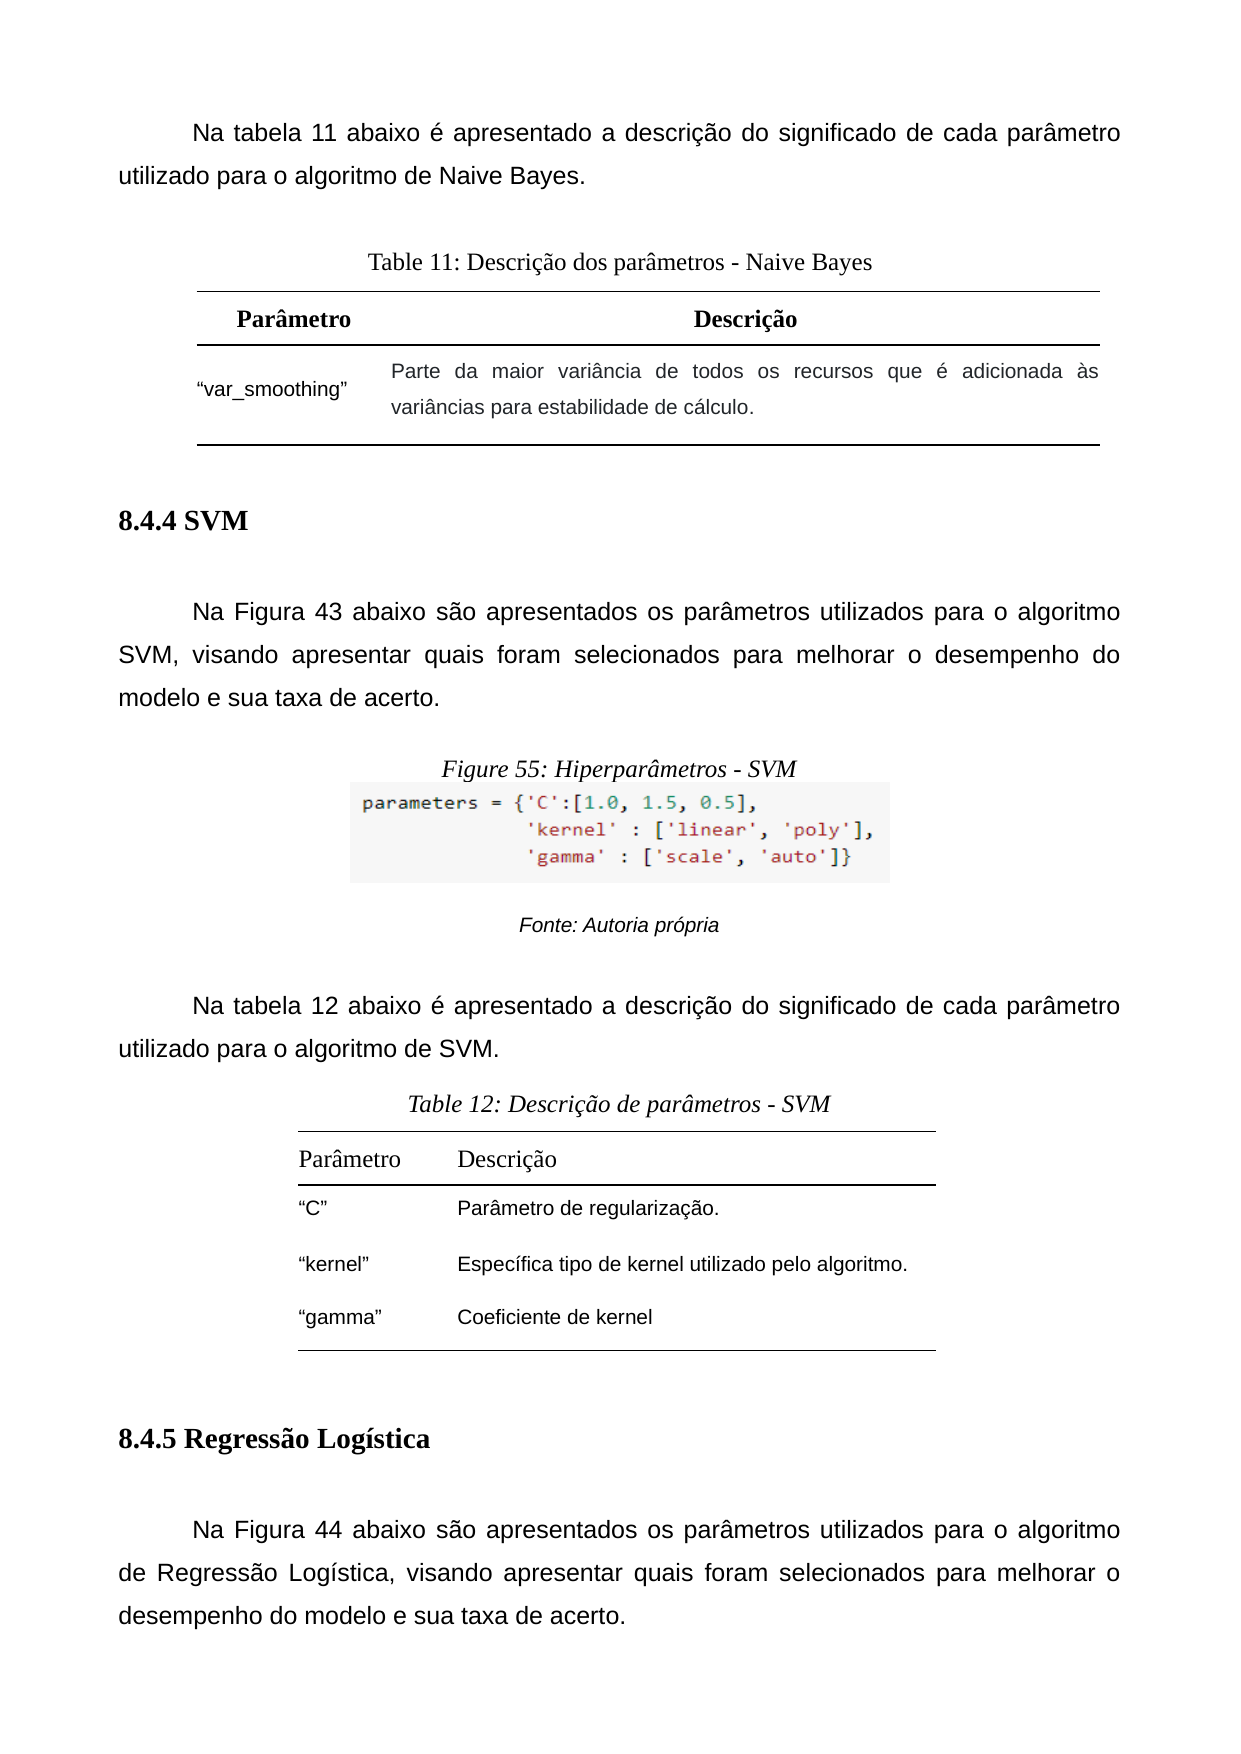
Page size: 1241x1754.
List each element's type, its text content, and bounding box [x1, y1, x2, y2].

text Figure 55: Hiperparâmetros - SVM [330, 754, 910, 782]
text [330, 741, 910, 754]
text Fonte: Autoria própria [118, 727, 1122, 937]
table_cell Coeficiente de kernel [457, 1296, 936, 1349]
table_cell “var_smoothing” [197, 346, 391, 444]
subtitle 8.4.4 SVM [118, 503, 1122, 537]
table_cell “gamma” [298, 1296, 457, 1349]
table_cell Parâmetro de regularização. [457, 1186, 936, 1243]
text Na tabela 11 abaixo é apresentado a descrição do significado de cada parâmetro utilizado para o algoritmo de Naive Bayes. [118, 118, 1122, 190]
subtitle 8.4.5 Regressão Logística [118, 1421, 1122, 1455]
text Na Figura 43 abaixo são apresentados os parâmetros utilizados para o algoritmo SVM, visando apresentar quais foram selecionados para melhorar o desempenho do modelo e sua taxa de acerto. [118, 597, 1122, 712]
text Table 12: Descrição de parâmetros - SVM [118, 1089, 1122, 1118]
picture [350, 782, 890, 883]
table_cell “C” [298, 1186, 457, 1243]
table_header Descrição [457, 1132, 936, 1184]
table_cell “kernel” [298, 1243, 457, 1296]
table_header Parâmetro [197, 292, 391, 344]
table_header Parâmetro [298, 1132, 457, 1184]
text Table 11: Descrição dos parâmetros - Naive Bayes [118, 247, 1122, 276]
table_cell Parte da maior variância de todos os recursos que é adicionada às variâncias para estabilidade de cálculo. [391, 346, 1100, 444]
table_header Descrição [391, 292, 1100, 344]
text Na Figura 44 abaixo são apresentados os parâmetros utilizados para o algoritmo de Regressão Logística, visando apresentar quais foram selecionados para melhorar o desempenho do modelo e sua taxa de acerto. [118, 1515, 1122, 1630]
table_cell Específica tipo de kernel utilizado pelo algoritmo. [457, 1243, 936, 1296]
text Na tabela 12 abaixo é apresentado a descrição do significado de cada parâmetro utilizado para o algoritmo de SVM. [118, 991, 1122, 1063]
text [330, 782, 910, 901]
